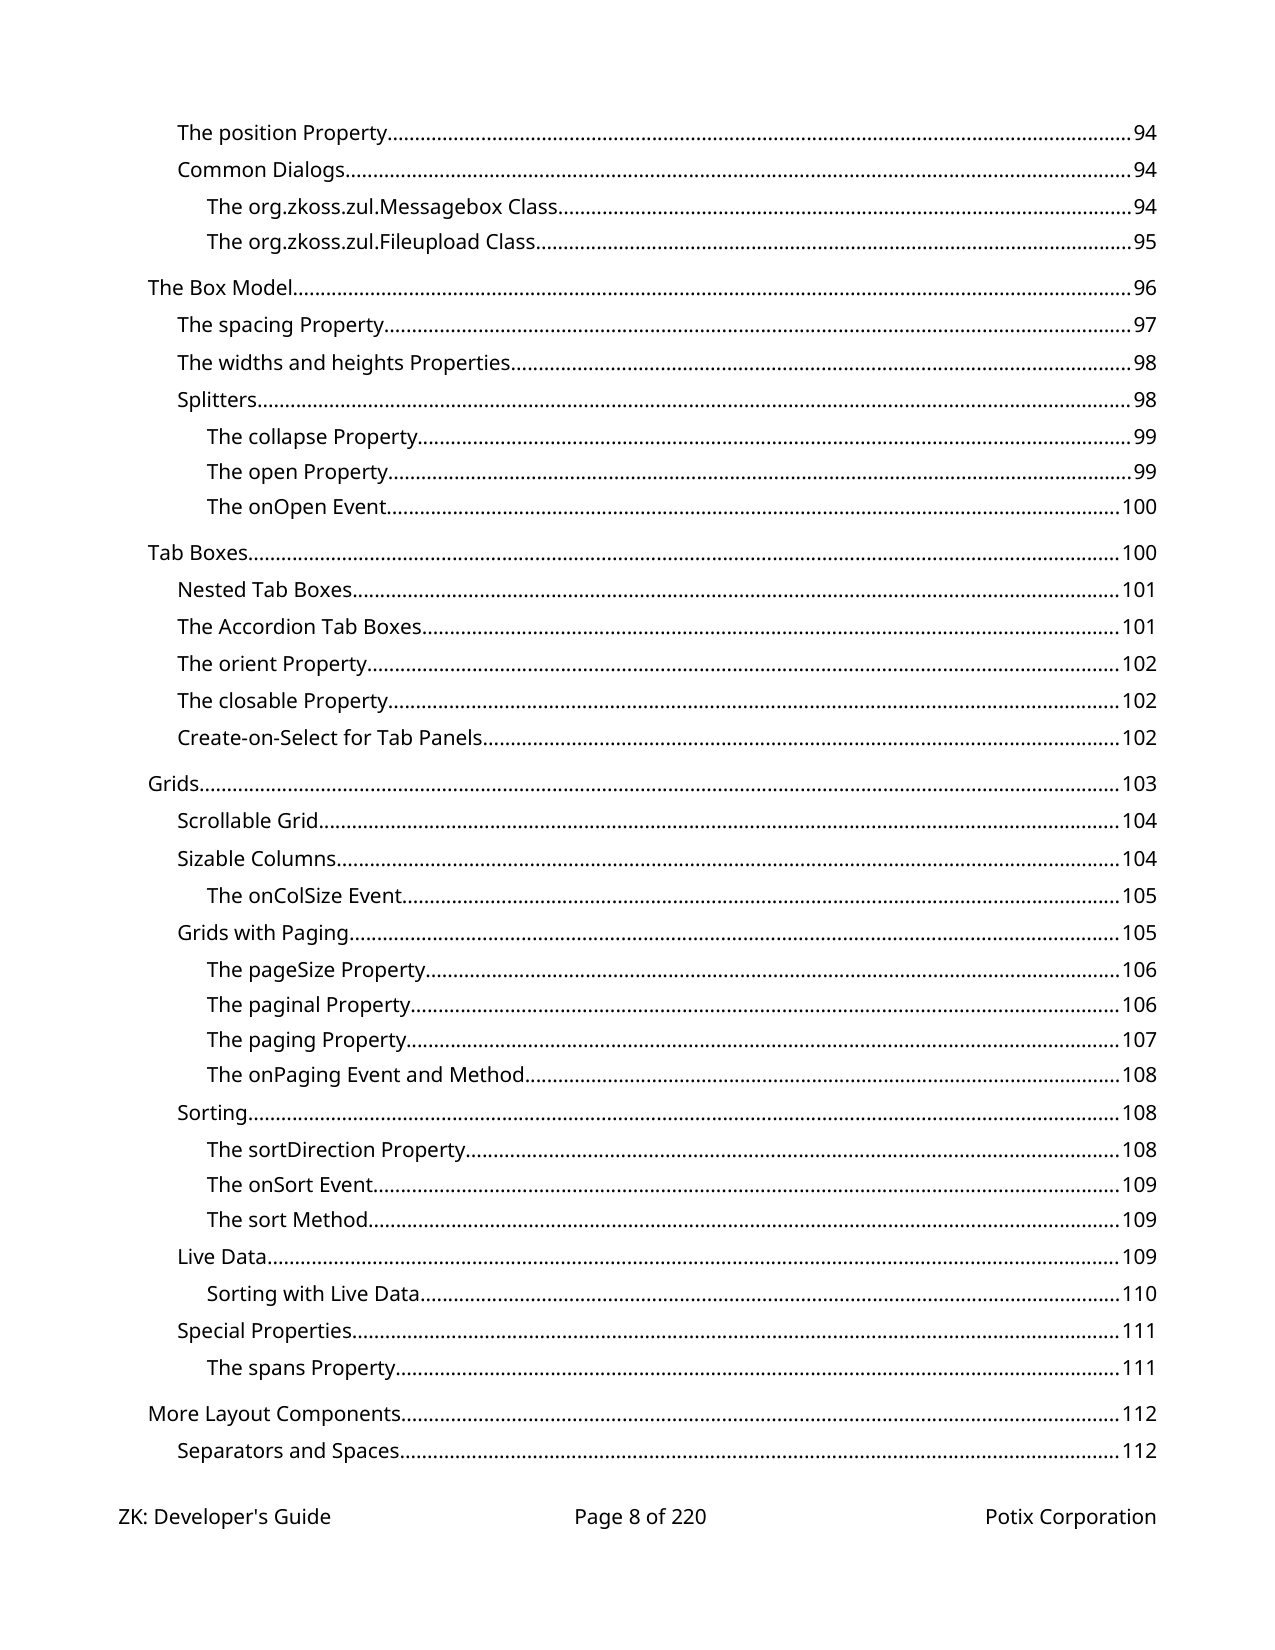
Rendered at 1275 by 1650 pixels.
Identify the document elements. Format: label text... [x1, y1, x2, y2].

text Sorting 108 [177, 1098, 1157, 1126]
text The position Property 94 [177, 118, 1157, 146]
text More Layout Components 112 [148, 1399, 1157, 1428]
text Live Data 109 [177, 1242, 1157, 1270]
text Splitters 98 [177, 385, 1157, 413]
text Grids 103 [148, 769, 1157, 798]
text The Accordion Tab Boxes 101 [177, 612, 1157, 641]
text The spacing Property 97 [177, 311, 1157, 339]
text The paginal Property 106 [207, 990, 1157, 1018]
text The org.zkoss.zul.Fileupload Class 95 [207, 227, 1157, 256]
text Sizable Columns 104 [177, 844, 1157, 872]
text The sort Method 109 [207, 1205, 1157, 1233]
text The org.zkoss.zul.Messagebox Class 94 [207, 192, 1157, 221]
text Scrollable Grid 104 [177, 807, 1157, 835]
text The open Property 99 [207, 457, 1157, 485]
text Special Properties 111 [177, 1316, 1157, 1344]
text The sortDirection Property 108 [207, 1135, 1157, 1163]
text The closable Property 102 [177, 686, 1157, 715]
text Create-on-Select for Tab Panels 102 [177, 723, 1157, 752]
text Common Dialogs 94 [177, 155, 1157, 183]
text The widths and heights Properties 98 [177, 348, 1157, 376]
text The onOpen Event 100 [207, 492, 1157, 520]
text Grids with Paging 105 [177, 918, 1157, 946]
text The spans Property 111 [207, 1353, 1157, 1382]
text Tab Boxes 100 [148, 538, 1157, 566]
text Separators and Spaces 112 [177, 1436, 1157, 1465]
text The collapse Property 99 [207, 422, 1157, 450]
text The Box Model 96 [148, 273, 1157, 302]
text The orient Property 102 [177, 649, 1157, 678]
text The onColSize Event 105 [207, 881, 1157, 909]
text The paging Property 107 [207, 1025, 1157, 1053]
text Nested Tab Boxes 101 [177, 575, 1157, 603]
text The onSort Event 109 [207, 1170, 1157, 1198]
text The onPaging Event and Method 108 [207, 1061, 1157, 1089]
text Sorting with Live Data 110 [207, 1279, 1157, 1307]
text The pageSize Property 106 [207, 955, 1157, 983]
